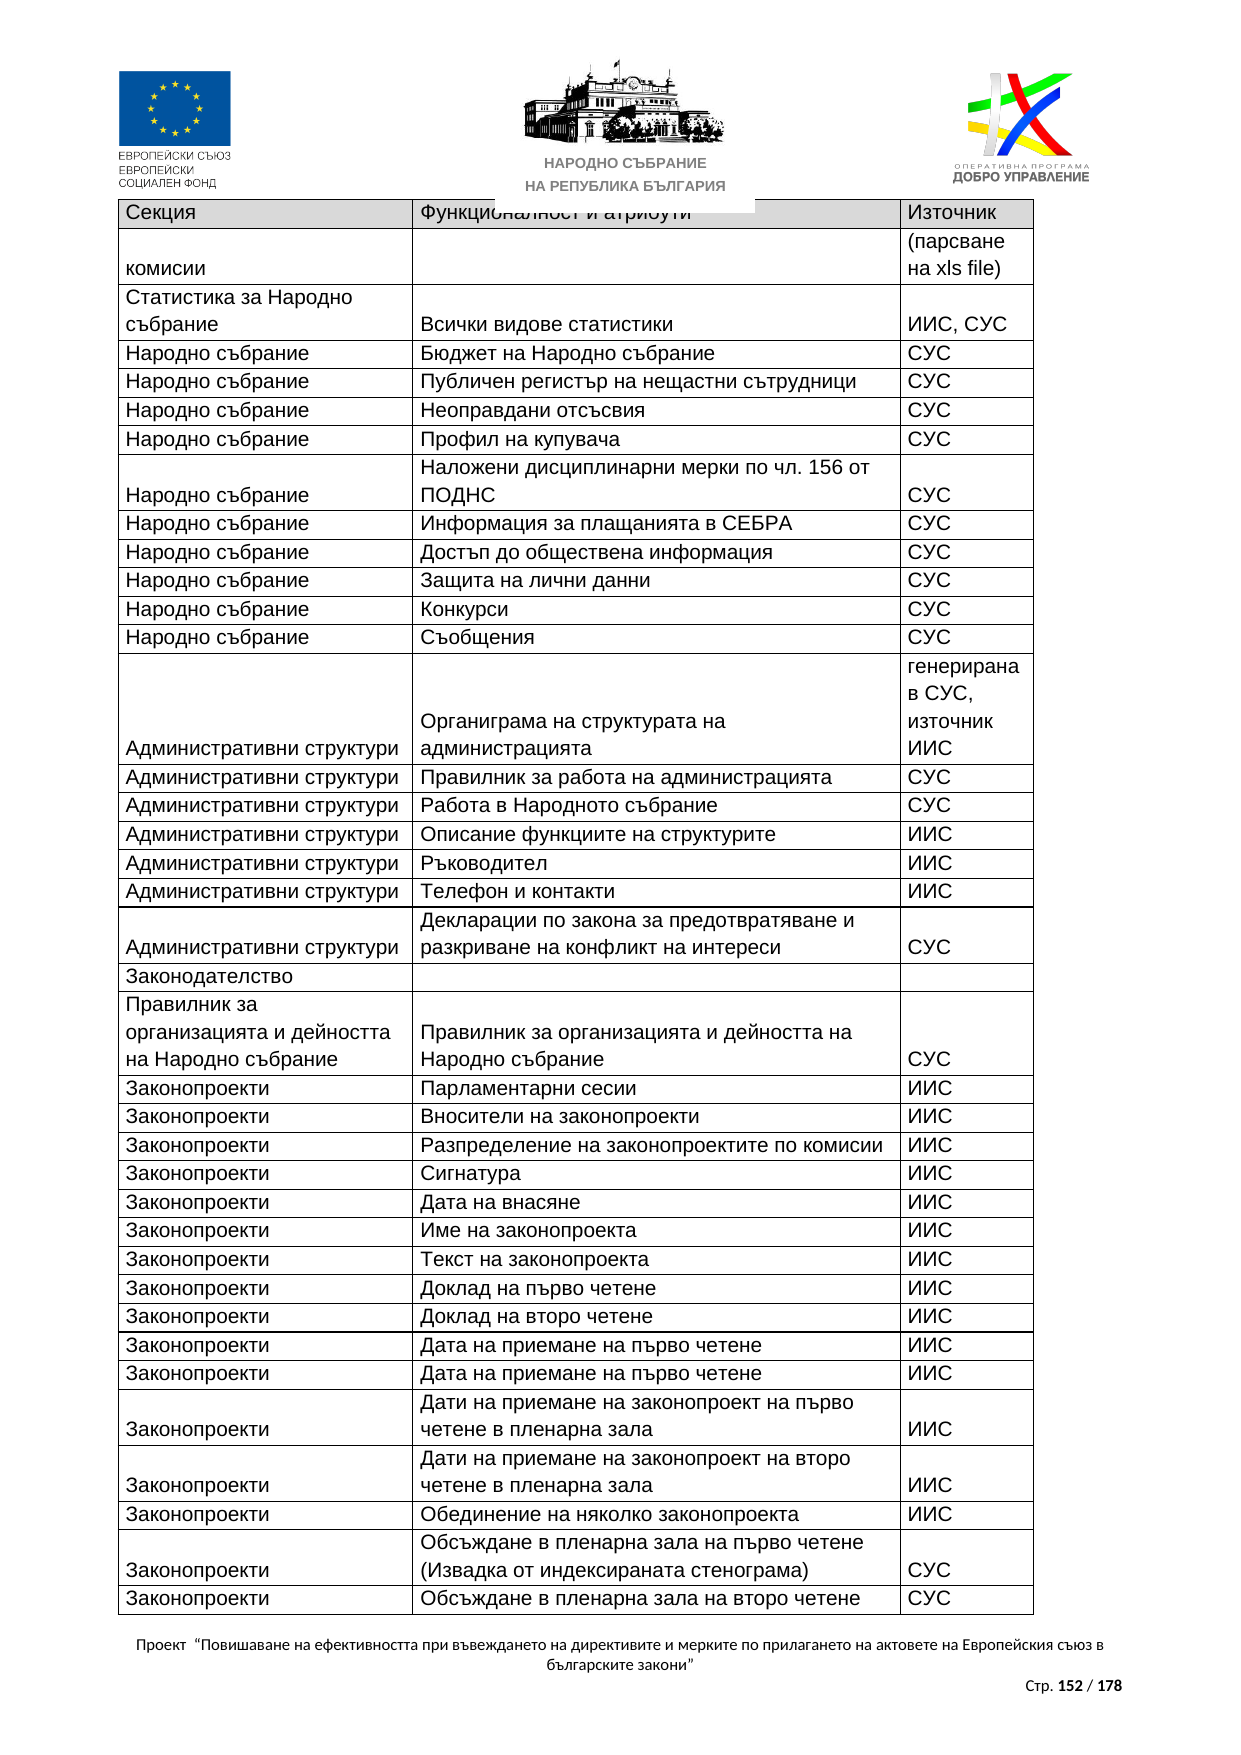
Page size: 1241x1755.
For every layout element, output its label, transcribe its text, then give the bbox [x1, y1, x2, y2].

table_cell [413, 964, 900, 991]
table_cell Обсъждане в пленарна зала на първо четене (Извадка от индексираната стенограма) [413, 1530, 900, 1585]
table_cell СУС [901, 908, 1033, 962]
table_cell Дата на внасяне [413, 1190, 900, 1217]
table_cell Народно събрание [119, 568, 412, 596]
table_cell Всички видове статистики [413, 285, 900, 340]
table_cell СУС [901, 511, 1033, 538]
table_cell Съобщения [413, 625, 900, 653]
table_cell СУС [901, 398, 1033, 425]
table_cell Законопроекти [119, 1275, 412, 1303]
table_cell СУС [901, 455, 1033, 510]
table_cell [413, 229, 900, 284]
table_cell ИИС [901, 1161, 1033, 1189]
table_cell (парсване на xls file) [901, 229, 1033, 284]
table_cell Описание функциите на структурите [413, 822, 900, 849]
table_cell ИИС [901, 1390, 1033, 1444]
table_cell Законопроекти [119, 1361, 412, 1388]
table_cell СУС [901, 625, 1033, 653]
table_cell СУС [901, 1586, 1033, 1614]
table_cell Народно събрание [119, 540, 412, 567]
table_cell Публичен регистър на нещастни сътрудници [413, 369, 900, 397]
table_cell Статистика за Народно събрание [119, 285, 412, 340]
table_cell ИИС [901, 1218, 1033, 1246]
table_cell Законопроекти [119, 1076, 412, 1103]
table_cell ИИС [901, 1275, 1033, 1303]
table_cell Законопроекти [119, 1304, 412, 1331]
table_cell ИИС [901, 1361, 1033, 1388]
table_cell СУС [901, 992, 1033, 1074]
table_cell СУС [901, 568, 1033, 596]
table_cell Народно събрание [119, 369, 412, 397]
table_cell Обединение на няколко законопроекта [413, 1502, 900, 1529]
table_cell ИИС [901, 1304, 1033, 1331]
table_cell Телефон и контакти [413, 879, 900, 906]
table_header Секция [119, 200, 412, 228]
table_cell ИИС, СУС [901, 285, 1033, 340]
table_cell Законопроекти [119, 1104, 412, 1132]
table_cell СУС [901, 341, 1033, 368]
table_cell Законопроекти [119, 1133, 412, 1160]
table_cell Правилник за организацията и дейността на Народно събрание [119, 992, 412, 1074]
table_cell Законопроекти [119, 1333, 412, 1360]
table_cell Доклад на второ четене [413, 1304, 900, 1331]
table_cell СУС [901, 765, 1033, 792]
table_cell Законопроекти [119, 1530, 412, 1585]
table_cell Дата на приемане на първо четене [413, 1333, 900, 1360]
table_cell СУС [901, 540, 1033, 567]
table_cell ИИС [901, 1333, 1033, 1360]
table_cell Дата на приемане на първо четене [413, 1361, 900, 1388]
table_cell Законопроекти [119, 1218, 412, 1246]
table_cell Вносители на законопроекти [413, 1104, 900, 1132]
table_cell Народно събрание [119, 597, 412, 624]
table_cell Дати на приемане на законопроект на първо четене в пленарна зала [413, 1390, 900, 1444]
table_cell Административни структури [119, 654, 412, 764]
table_cell Законопроекти [119, 1247, 412, 1274]
table_cell Народно събрание [119, 341, 412, 368]
table_cell [901, 964, 1033, 991]
table_cell Достъп до обществена информация [413, 540, 900, 567]
table_cell Правилник за организацията и дейността на Народно събрание [413, 992, 900, 1074]
table_cell Бюджет на Народно събрание [413, 341, 900, 368]
table_header Източник [901, 200, 1033, 228]
table_cell Профил на купувача [413, 426, 900, 454]
table_cell ИИС [901, 1446, 1033, 1501]
table_cell ИИС [901, 1247, 1033, 1274]
table_cell Доклад на първо четене [413, 1275, 900, 1303]
table_cell ИИС [901, 879, 1033, 906]
table_cell Ръководител [413, 850, 900, 878]
table_cell Законопроекти [119, 1502, 412, 1529]
table_cell Законопроекти [119, 1161, 412, 1189]
table_cell Административни структури [119, 879, 412, 906]
table_cell Работа в Народното събрание [413, 793, 900, 821]
table_cell Конкурси [413, 597, 900, 624]
table_cell Законопроекти [119, 1446, 412, 1501]
table_cell Текст на законопроекта [413, 1247, 900, 1274]
table_cell ИИС [901, 1133, 1033, 1160]
table_cell Административни структури [119, 765, 412, 792]
table_cell Органиграма на структурата на администрацията [413, 654, 900, 764]
table_cell СУС [901, 426, 1033, 454]
table_cell Административни структури [119, 908, 412, 962]
table_cell Дати на приемане на законопроект на второ четене в пленарна зала [413, 1446, 900, 1501]
table_cell Декларации по закона за предотвратяване и разкриване на конфликт на интереси [413, 908, 900, 962]
table_cell СУС [901, 597, 1033, 624]
table_cell СУС [901, 369, 1033, 397]
table_cell Законодателство [119, 964, 412, 991]
table_cell Административни структури [119, 822, 412, 849]
table_cell Име на законопроекта [413, 1218, 900, 1246]
table_cell Сигнатура [413, 1161, 900, 1189]
table_header Функционалност и атрибути [413, 200, 900, 228]
table_cell Народно събрание [119, 511, 412, 538]
table_cell Народно събрание [119, 455, 412, 510]
table_cell Административни структури [119, 850, 412, 878]
table_cell Народно събрание [119, 625, 412, 653]
table_cell Парламентарни сесии [413, 1076, 900, 1103]
table_cell ИИС [901, 1502, 1033, 1529]
table_cell Разпределение на законопроектите по комисии [413, 1133, 900, 1160]
table_cell Административни структури [119, 793, 412, 821]
table_cell комисии [119, 229, 412, 284]
table_cell ИИС [901, 850, 1033, 878]
table_cell Народно събрание [119, 398, 412, 425]
table_cell Защита на лични данни [413, 568, 900, 596]
table_cell Законопроекти [119, 1390, 412, 1444]
table_cell Законопроекти [119, 1586, 412, 1614]
table_cell генерирана в СУС, източник ИИС [901, 654, 1033, 764]
table_cell Правилник за работа на администрацията [413, 765, 900, 792]
table_cell Наложени дисциплинарни мерки по чл. 156 от ПОДНС [413, 455, 900, 510]
table_cell Законопроекти [119, 1190, 412, 1217]
table_cell ИИС [901, 1190, 1033, 1217]
table_cell СУС [901, 793, 1033, 821]
table_cell ИИС [901, 1076, 1033, 1103]
table_cell Информация за плащанията в СЕБРА [413, 511, 900, 538]
table_cell ИИС [901, 1104, 1033, 1132]
table_cell Неоправдани отсъсвия [413, 398, 900, 425]
table_cell Обсъждане в пленарна зала на второ четене [413, 1586, 900, 1614]
table_cell СУС [901, 1530, 1033, 1585]
table_cell Народно събрание [119, 426, 412, 454]
table_cell ИИС [901, 822, 1033, 849]
